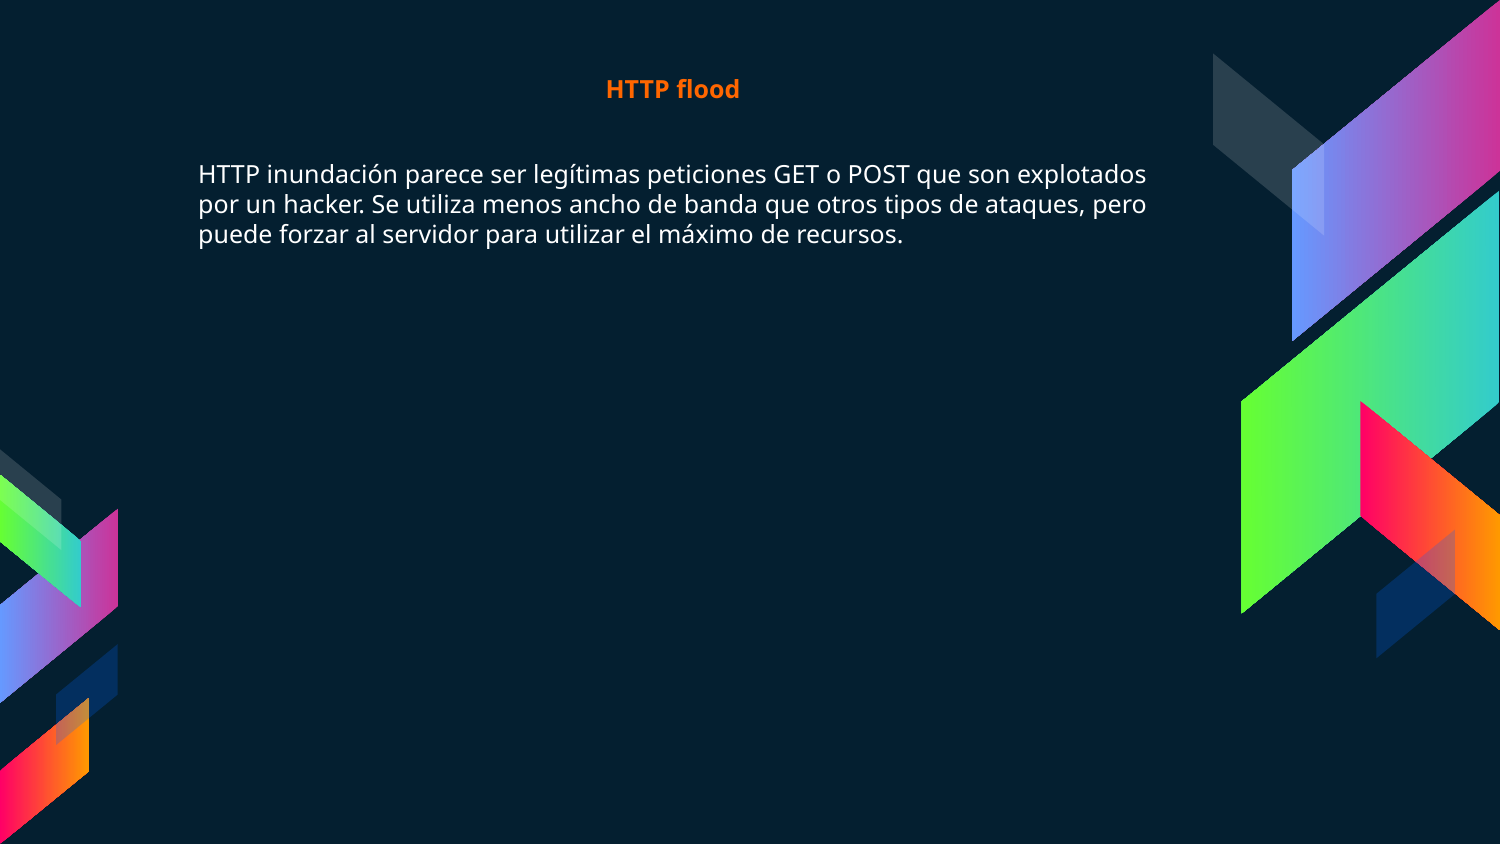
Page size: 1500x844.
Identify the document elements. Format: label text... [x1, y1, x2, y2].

list HTTP flood HTTP inundación parece ser legítimas peticiones GET o POST que son explotados por un hacker. Se utiliza menos ancho de banda que otros tipos de ataques, pero puede forzar al servidor para utilizar el máximo de recursos. [183, 59, 1164, 506]
